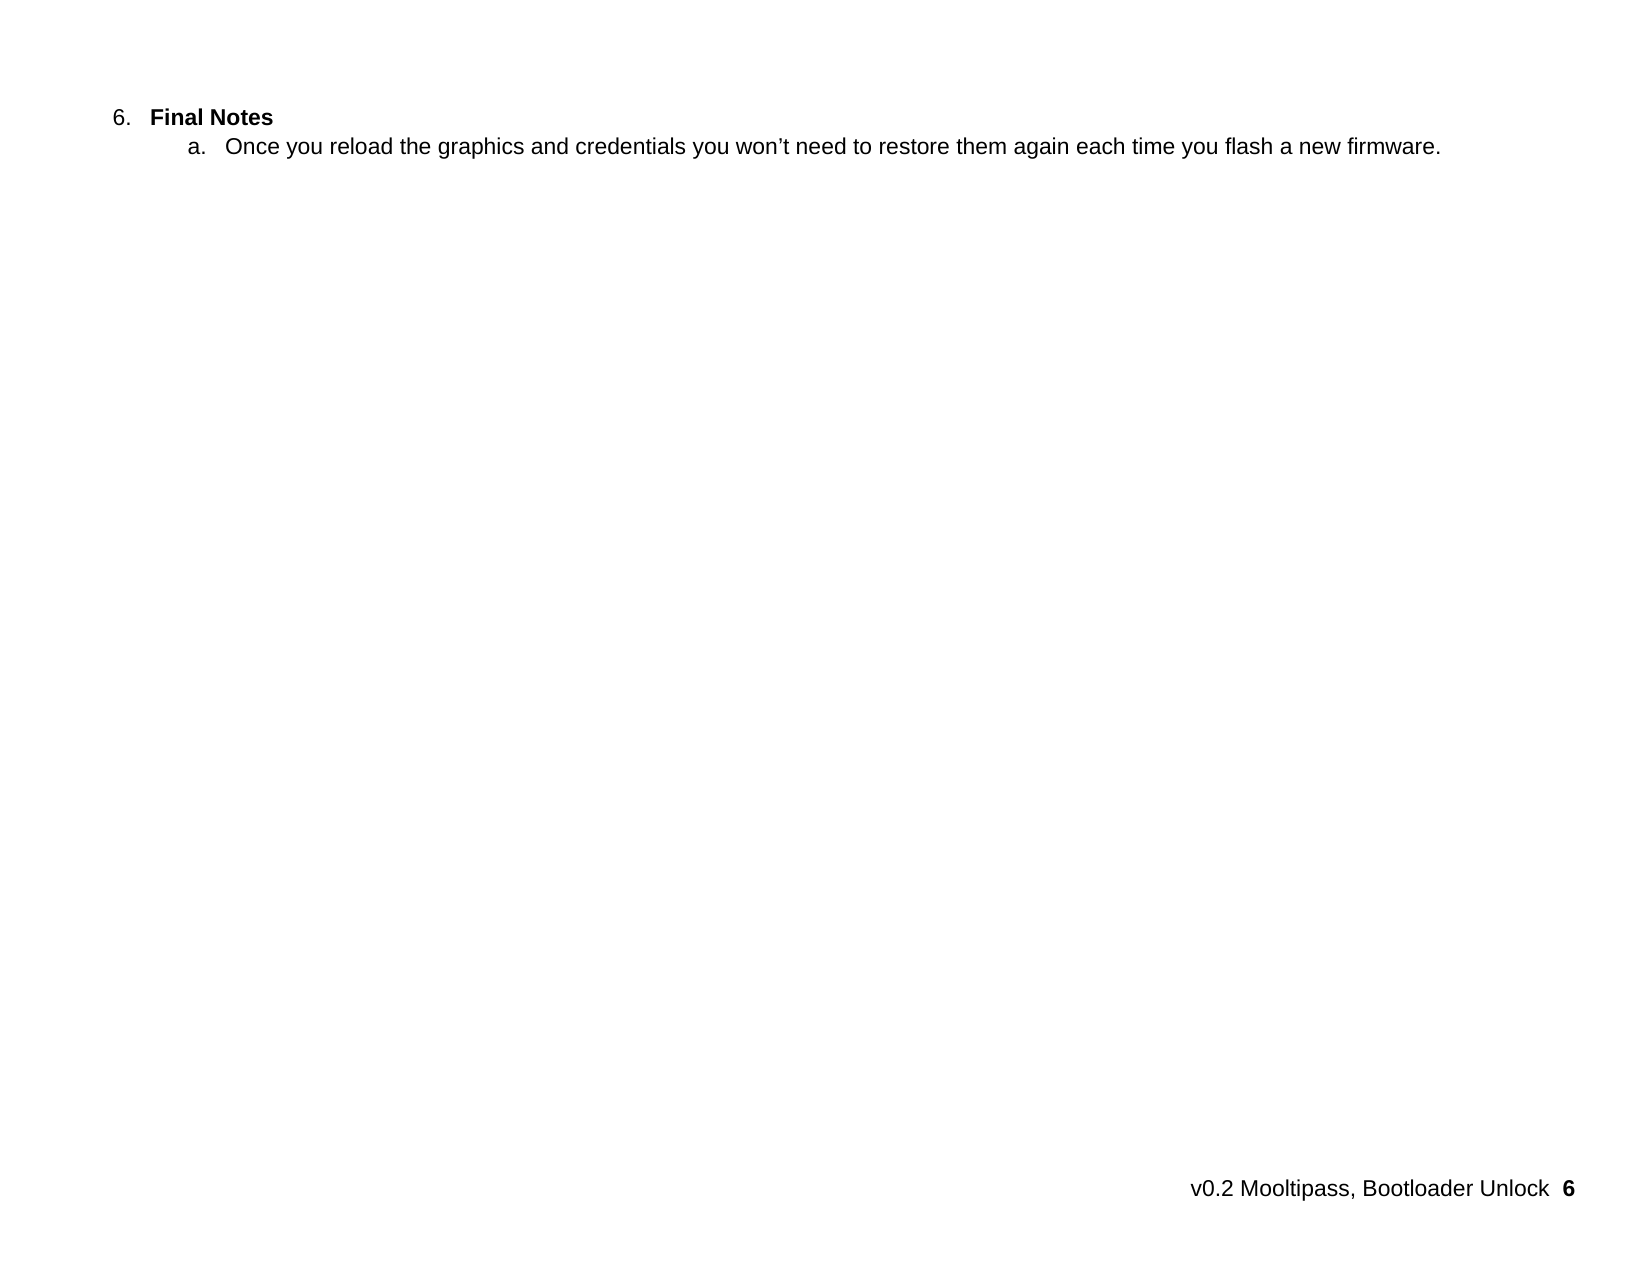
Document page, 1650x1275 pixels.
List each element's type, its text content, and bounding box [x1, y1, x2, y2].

list Once you reload the graphics and credentials you won’t need to restore them again each time you flash a new firmware. [187, 134, 1575, 159]
list Final Notes [112, 104, 1575, 130]
